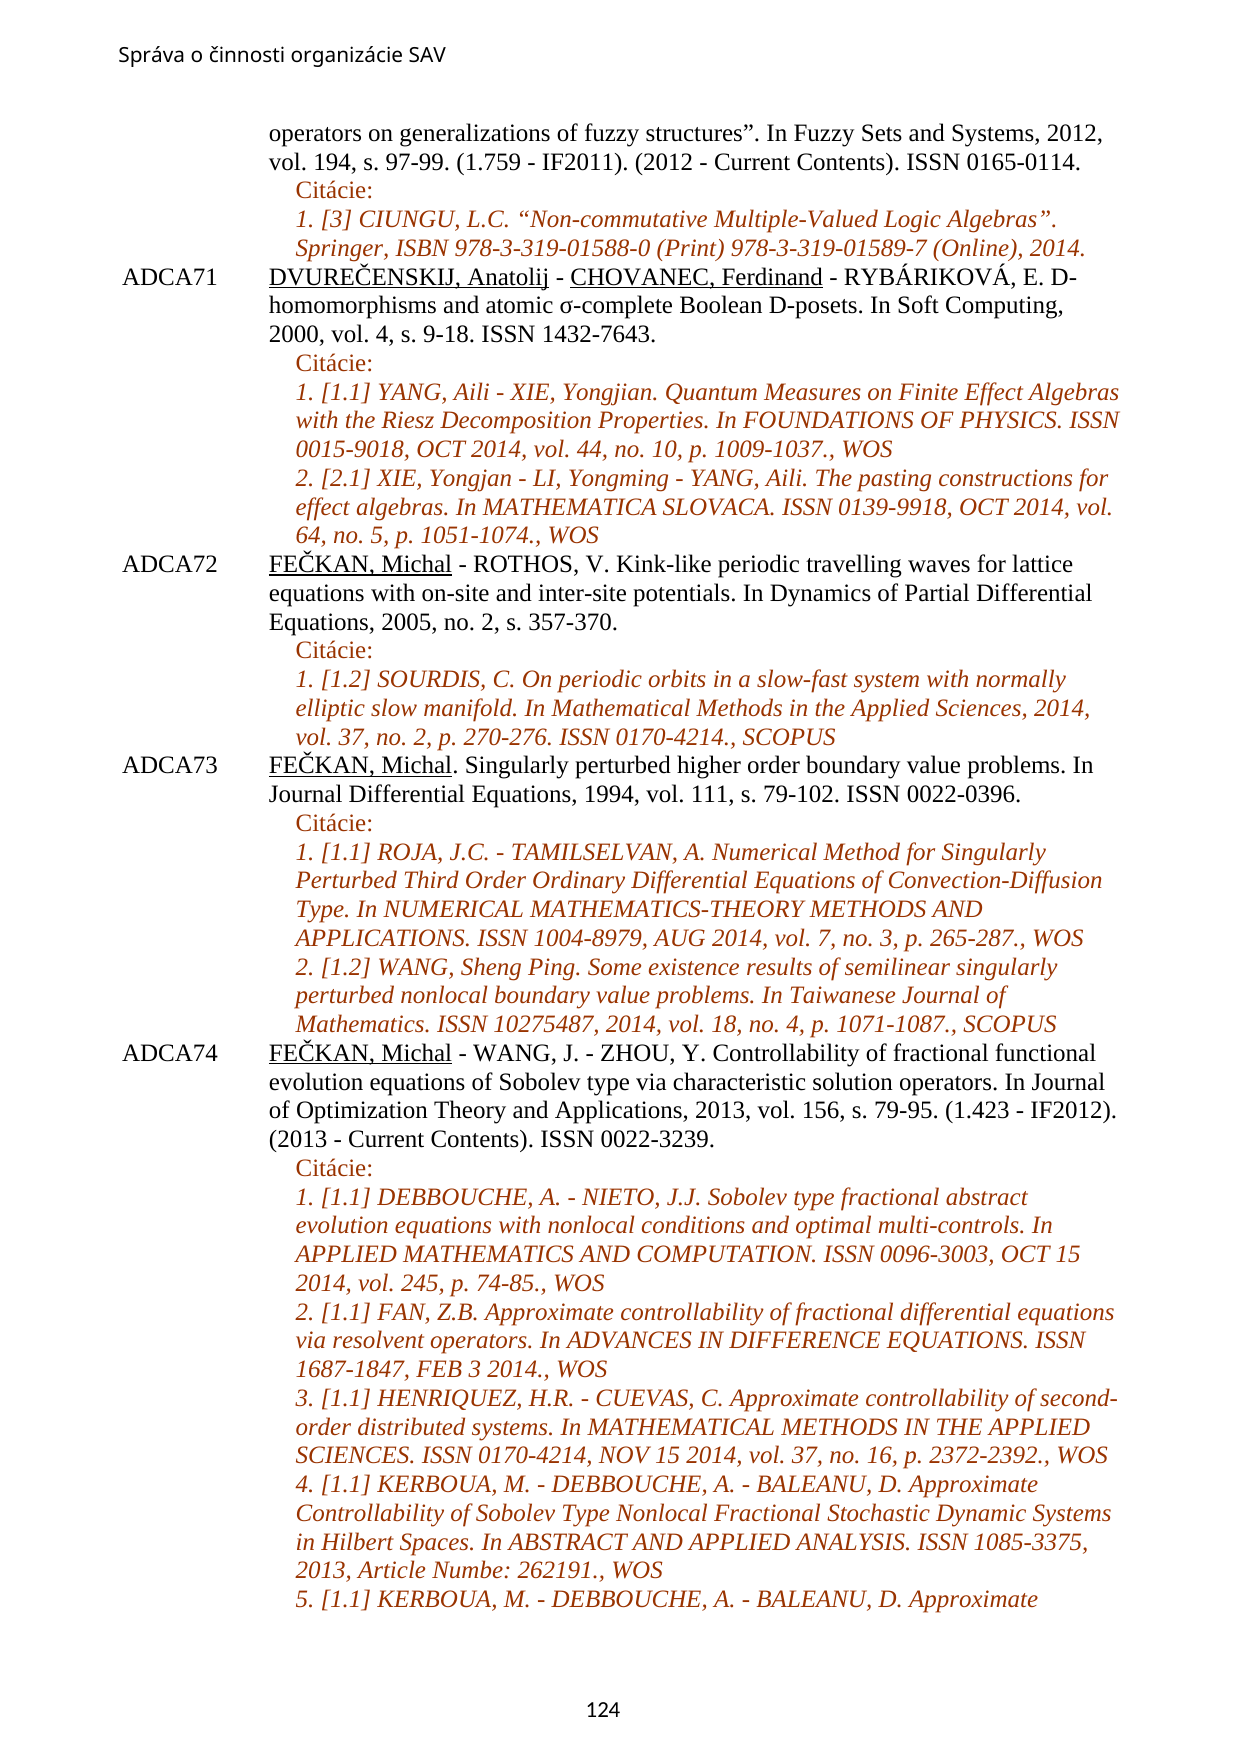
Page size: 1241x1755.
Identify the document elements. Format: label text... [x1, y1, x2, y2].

table_header ADCA74 [122, 1038, 269, 1153]
table_header [122, 118, 269, 176]
text Citácie: [295, 808, 1122, 837]
text Citácie: [295, 176, 1122, 204]
text 1. [1.1] DEBBOUCHE, A. - NIETO, J.J. Sobolev type fractional abstract evolution equations with nonlocal conditions and optimal multi-controls. In APPLIED MATHEMATICS AND COMPUTATION. ISSN 0096-3003, OCT 15 2014, vol. 245, p. 74-85., WOS [295, 1182, 1122, 1297]
text 1. [3] CIUNGU, L.C. “Non-commutative Multiple-Valued Logic Algebras”. Springer, ISBN 978-3-319-01588-0 (Print) 978-3-319-01589-7 (Online), 2014. [295, 204, 1122, 262]
text 2. [1.1] FAN, Z.B. Approximate controllability of fractional differential equations via resolvent operators. In ADVANCES IN DIFFERENCE EQUATIONS. ISSN 1687-1847, FEB 3 2014., WOS [295, 1297, 1122, 1383]
table_header ADCA73 [122, 751, 269, 808]
table_header DVUREČENSKIJ, Anatolij - CHOVANEC, Ferdinand - RYBÁRIKOVÁ, E. D-homomorphisms and atomic σ-complete Boolean D-posets. In Soft Computing, 2000, vol. 4, s. 9-18. ISSN 1432-7643. [269, 262, 1122, 348]
table_header FEČKAN, Michal. Singularly perturbed higher order boundary value problems. In Journal Differential Equations, 1994, vol. 111, s. 79-102. ISSN 0022-0396. [269, 751, 1122, 808]
text 1. [1.1] ROJA, J.C. - TAMILSELVAN, A. Numerical Method for Singularly Perturbed Third Order Ordinary Differential Equations of Convection-Diffusion Type. In NUMERICAL MATHEMATICS-THEORY METHODS AND APPLICATIONS. ISSN 1004-8979, AUG 2014, vol. 7, no. 3, p. 265-287., WOS [295, 837, 1122, 952]
text 1. [1.2] SOURDIS, C. On periodic orbits in a slow-fast system with normally elliptic slow manifold. In Mathematical Methods in the Applied Sciences, 2014, vol. 37, no. 2, p. 270-276. ISSN 0170-4214., SCOPUS [295, 664, 1122, 751]
table_header operators on generalizations of fuzzy structures”. In Fuzzy Sets and Systems, 2012, vol. 194, s. 97-99. (1.759 - IF2011). (2012 - Current Contents). ISSN 0165-0114. [269, 118, 1122, 176]
text Citácie: [295, 1153, 1122, 1182]
text Citácie: [295, 636, 1122, 664]
table_header ADCA72 [122, 549, 269, 636]
table_header ADCA71 [122, 262, 269, 348]
text 3. [1.1] HENRIQUEZ, H.R. - CUEVAS, C. Approximate controllability of second-order distributed systems. In MATHEMATICAL METHODS IN THE APPLIED SCIENCES. ISSN 0170-4214, NOV 15 2014, vol. 37, no. 16, p. 2372-2392., WOS [295, 1383, 1122, 1469]
text 2. [2.1] XIE, Yongjan - LI, Yongming - YANG, Aili. The pasting constructions for effect algebras. In MATHEMATICA SLOVACA. ISSN 0139-9918, OCT 2014, vol. 64, no. 5, p. 1051-1074., WOS [295, 463, 1122, 549]
text 1. [1.1] YANG, Aili - XIE, Yongjian. Quantum Measures on Finite Effect Algebras with the Riesz Decomposition Properties. In FOUNDATIONS OF PHYSICS. ISSN 0015-9018, OCT 2014, vol. 44, no. 10, p. 1009-1037., WOS [295, 377, 1122, 463]
text 4. [1.1] KERBOUA, M. - DEBBOUCHE, A. - BALEANU, D. Approximate Controllability of Sobolev Type Nonlocal Fractional Stochastic Dynamic Systems in Hilbert Spaces. In ABSTRACT AND APPLIED ANALYSIS. ISSN 1085-3375, 2013, Article Numbe: 262191., WOS [295, 1469, 1122, 1584]
text 2. [1.2] WANG, Sheng Ping. Some existence results of semilinear singularly perturbed nonlocal boundary value problems. In Taiwanese Journal of Mathematics. ISSN 10275487, 2014, vol. 18, no. 4, p. 1071-1087., SCOPUS [295, 952, 1122, 1038]
table_header FEČKAN, Michal - ROTHOS, V. Kink-like periodic travelling waves for lattice equations with on-site and inter-site potentials. In Dynamics of Partial Differential Equations, 2005, no. 2, s. 357-370. [269, 549, 1122, 636]
text 5. [1.1] KERBOUA, M. - DEBBOUCHE, A. - BALEANU, D. Approximate [295, 1584, 1122, 1613]
text Citácie: [295, 348, 1122, 377]
table_header FEČKAN, Michal - WANG, J. - ZHOU, Y. Controllability of fractional functional evolution equations of Sobolev type via characteristic solution operators. In Journal of Optimization Theory and Applications, 2013, vol. 156, s. 79-95. (1.423 - IF2012). (2013 - Current Contents). ISSN 0022-3239. [269, 1038, 1122, 1153]
